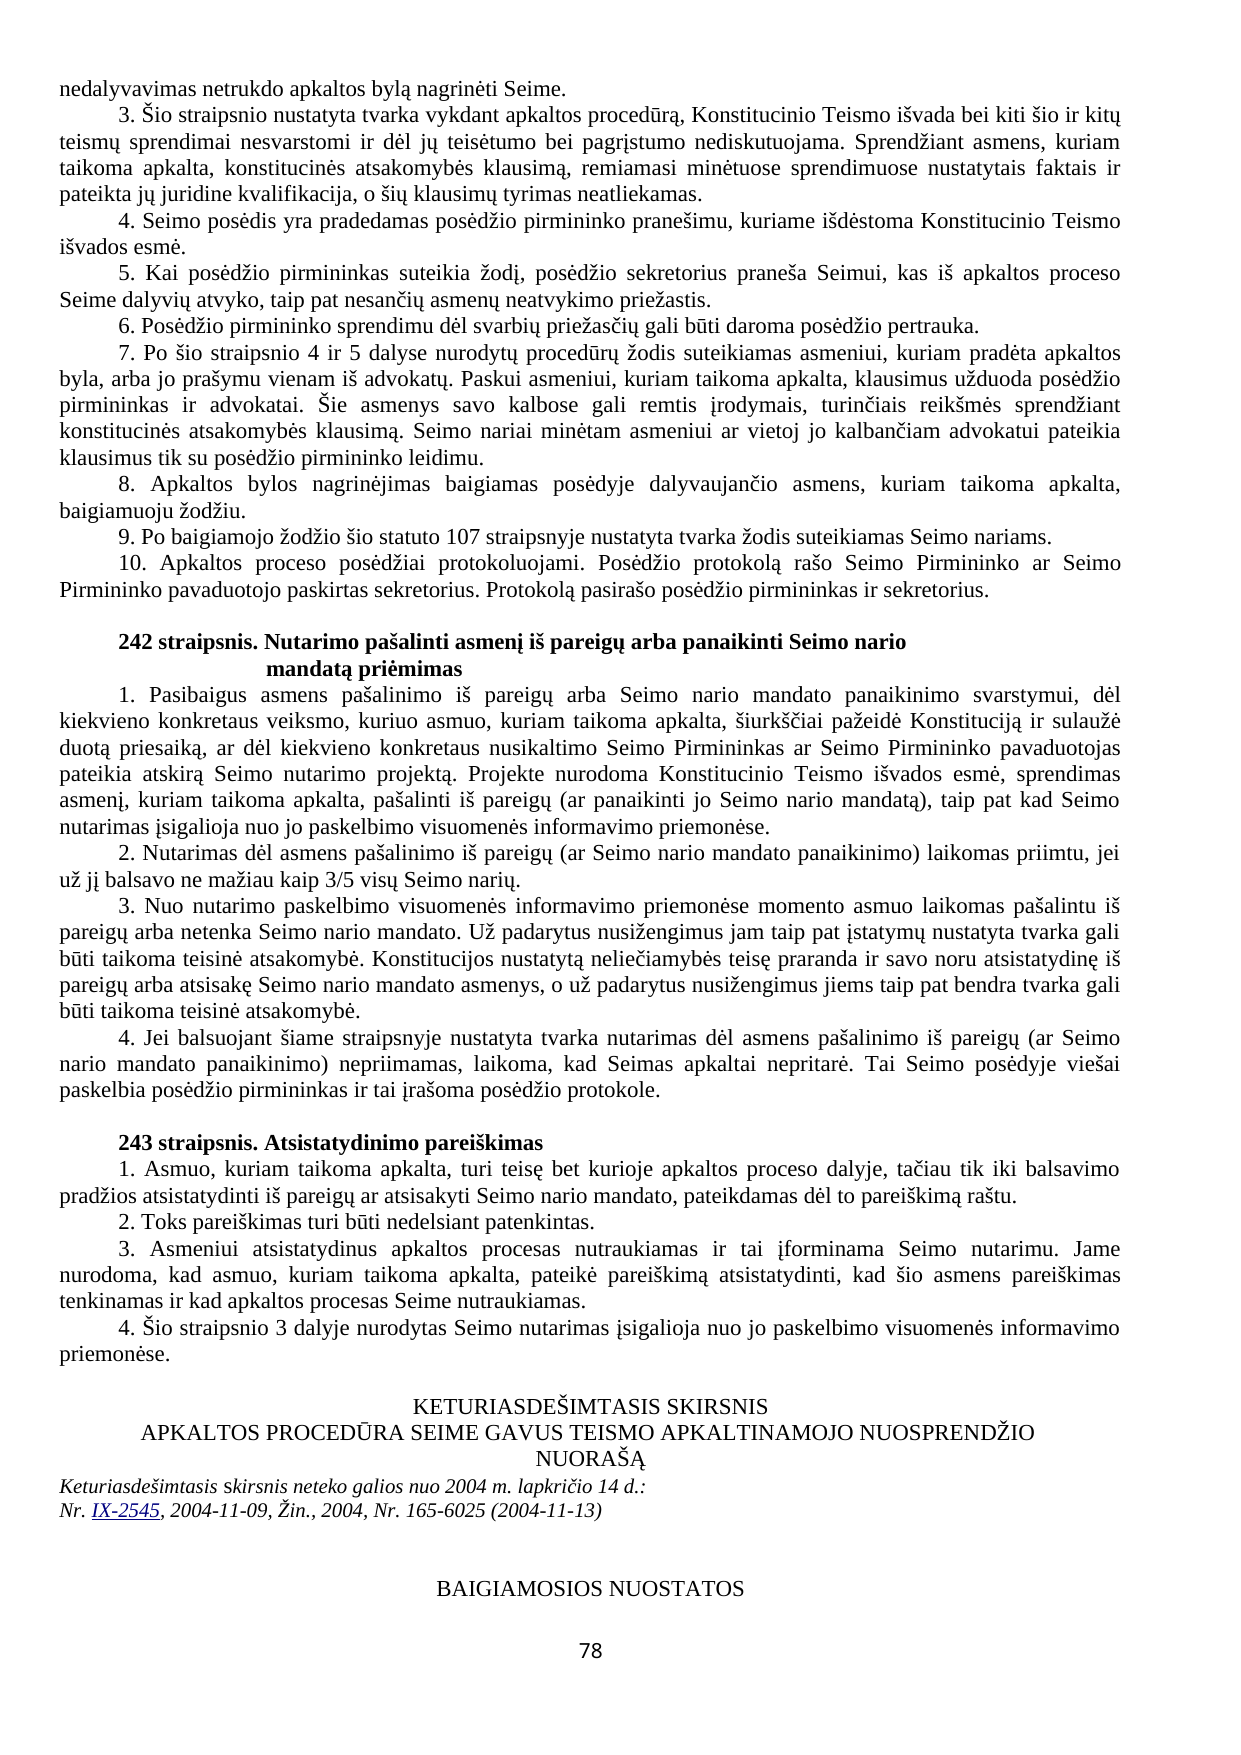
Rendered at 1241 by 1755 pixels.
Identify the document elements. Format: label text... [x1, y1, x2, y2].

text 1. Pasibaigus asmens pašalinimo iš pareigų arba Seimo nario mandato panaikinimo svarstymui, dėl kiekvieno konkretaus veiksmo, kuriuo asmuo, kuriam taikoma apkalta, šiurkščiai pažeidė Konstituciją ir sulaužė duotą priesaiką, ar dėl kiekvieno konkretaus nusikaltimo Seimo Pirmininkas ar Seimo Pirmininko pavaduotojas pateikia atskirą Seimo nutarimo projektą. Projekte nurodoma Konstitucinio Teismo išvados esmė, sprendimas asmenį, kuriam taikoma apkalta, pašalinti iš pareigų (ar panaikinti jo Seimo nario mandatą), taip pat kad Seimo nutarimas įsigalioja nuo jo paskelbimo visuomenės informavimo priemonėse. [59, 681, 1122, 839]
text 243 straipsnis. Atsistatydinimo pareiškimas [59, 1129, 1122, 1156]
text 2. Toks pareiškimas turi būti nedelsiant patenkintas. [59, 1208, 1122, 1234]
text Apkaltos procedūra Seime gavus teismo apkaltinamojo nuosprendžio [59, 1419, 1122, 1445]
text 4. Šio straipsnio 3 dalyje nurodytas Seimo nutarimas įsigalioja nuo jo paskelbimo visuomenės informavimo priemonėse. [59, 1314, 1122, 1366]
text 242 straipsnis. Nutarimo pašalinti asmenį iš pareigų arba panaikinti Seimo nario [59, 628, 1122, 655]
text 8. Apkaltos bylos nagrinėjimas baigiamas posėdyje dalyvaujančio asmens, kuriam taikoma apkalta, baigiamuoju žodžiu. [59, 470, 1122, 523]
text 10. Apkaltos proceso posėdžiai protokoluojami. Posėdžio protokolą rašo Seimo Pirmininko ar Seimo Pirmininko pavaduotojo paskirtas sekretorius. Protokolą pasirašo posėdžio pirmininkas ir sekretorius. [59, 549, 1122, 602]
text nedalyvavimas netrukdo apkaltos bylą nagrinėti Seime. [59, 75, 1122, 101]
text 1. Asmuo, kuriam taikoma apkalta, turi teisę bet kurioje apkaltos proceso dalyje, tačiau tik iki balsavimo pradžios atsistatydinti iš pareigų ar atsisakyti Seimo nario mandato, pateikdamas dėl to pareiškimą raštu. [59, 1156, 1122, 1208]
text 9. Po baigiamojo žodžio šio statuto 107 straipsnyje nustatyta tvarka žodis suteikiamas Seimo nariams. [59, 523, 1122, 549]
text BAIGIAMOSIOS NUOSTATOS [59, 1575, 1122, 1601]
text Keturiasdešimtasis skirsnis neteko galios nuo 2004 m. lapkričio 14 d.: [59, 1472, 1122, 1498]
text 3. Nuo nutarimo paskelbimo visuomenės informavimo priemonėse momento asmuo laikomas pašalintu iš pareigų arba netenka Seimo nario mandato. Už padarytus nusižengimus jam taip pat įstatymų nustatyta tvarka gali būti taikoma teisinė atsakomybė. Konstitucijos nustatytą neliečiamybės teisę praranda ir savo noru atsistatydinę iš pareigų arba atsisakę Seimo nario mandato asmenys, o už padarytus nusižengimus jiems taip pat bendra tvarka gali būti taikoma teisinė atsakomybė. [59, 892, 1122, 1024]
text 4. Seimo posėdis yra pradedamas posėdžio pirmininko pranešimu, kuriame išdėstoma Konstitucinio Teismo išvados esmė. [59, 207, 1122, 259]
text nuorašą [59, 1445, 1122, 1472]
text 7. Po šio straipsnio 4 ir 5 dalyse nurodytų procedūrų žodis suteikiamas asmeniui, kuriam pradėta apkaltos byla, arba jo prašymu vienam iš advokatų. Paskui asmeniui, kuriam taikoma apkalta, klausimus užduoda posėdžio pirmininkas ir advokatai. Šie asmenys savo kalbose gali remtis įrodymais, turinčiais reikšmės sprendžiant konstitucinės atsakomybės klausimą. Seimo nariai minėtam asmeniui ar vietoj jo kalbančiam advokatui pateikia klausimus tik su posėdžio pirmininko leidimu. [59, 338, 1122, 470]
text mandatą priėmimas [59, 655, 1122, 681]
text 6. Posėdžio pirmininko sprendimu dėl svarbių priežasčių gali būti daroma posėdžio pertrauka. [59, 312, 1122, 338]
text 2. Nutarimas dėl asmens pašalinimo iš pareigų (ar Seimo nario mandato panaikinimo) laikomas priimtu, jei už jį balsavo ne mažiau kaip 3/5 visų Seimo narių. [59, 839, 1122, 892]
text Nr. IX-2545, 2004-11-09, Žin., 2004, Nr. 165-6025 (2004-11-13) [59, 1498, 1122, 1522]
text 4. Jei balsuojant šiame straipsnyje nustatyta tvarka nutarimas dėl asmens pašalinimo iš pareigų (ar Seimo nario mandato panaikinimo) nepriimamas, laikoma, kad Seimas apkaltai nepritarė. Tai Seimo posėdyje viešai paskelbia posėdžio pirmininkas ir tai įrašoma posėdžio protokole. [59, 1024, 1122, 1103]
text 3. Asmeniui atsistatydinus apkaltos procesas nutraukiamas ir tai įforminama Seimo nutarimu. Jame nurodoma, kad asmuo, kuriam taikoma apkalta, pateikė pareiškimą atsistatydinti, kad šio asmens pareiškimas tenkinamas ir kad apkaltos procesas Seime nutraukiamas. [59, 1234, 1122, 1314]
text KETURIASDEŠIMTASIS SKIRSNIS [59, 1393, 1122, 1419]
text 5. Kai posėdžio pirmininkas suteikia žodį, posėdžio sekretorius praneša Seimui, kas iš apkaltos proceso Seime dalyvių atvyko, taip pat nesančių asmenų neatvykimo priežastis. [59, 259, 1122, 312]
text 3. Šio straipsnio nustatyta tvarka vykdant apkaltos procedūrą, Konstitucinio Teismo išvada bei kiti šio ir kitų teismų sprendimai nesvarstomi ir dėl jų teisėtumo bei pagrįstumo nediskutuojama. Sprendžiant asmens, kuriam taikoma apkalta, konstitucinės atsakomybės klausimą, remiamasi minėtuose sprendimuose nustatytais faktais ir pateikta jų juridine kvalifikacija, o šių klausimų tyrimas neatliekamas. [59, 101, 1122, 207]
